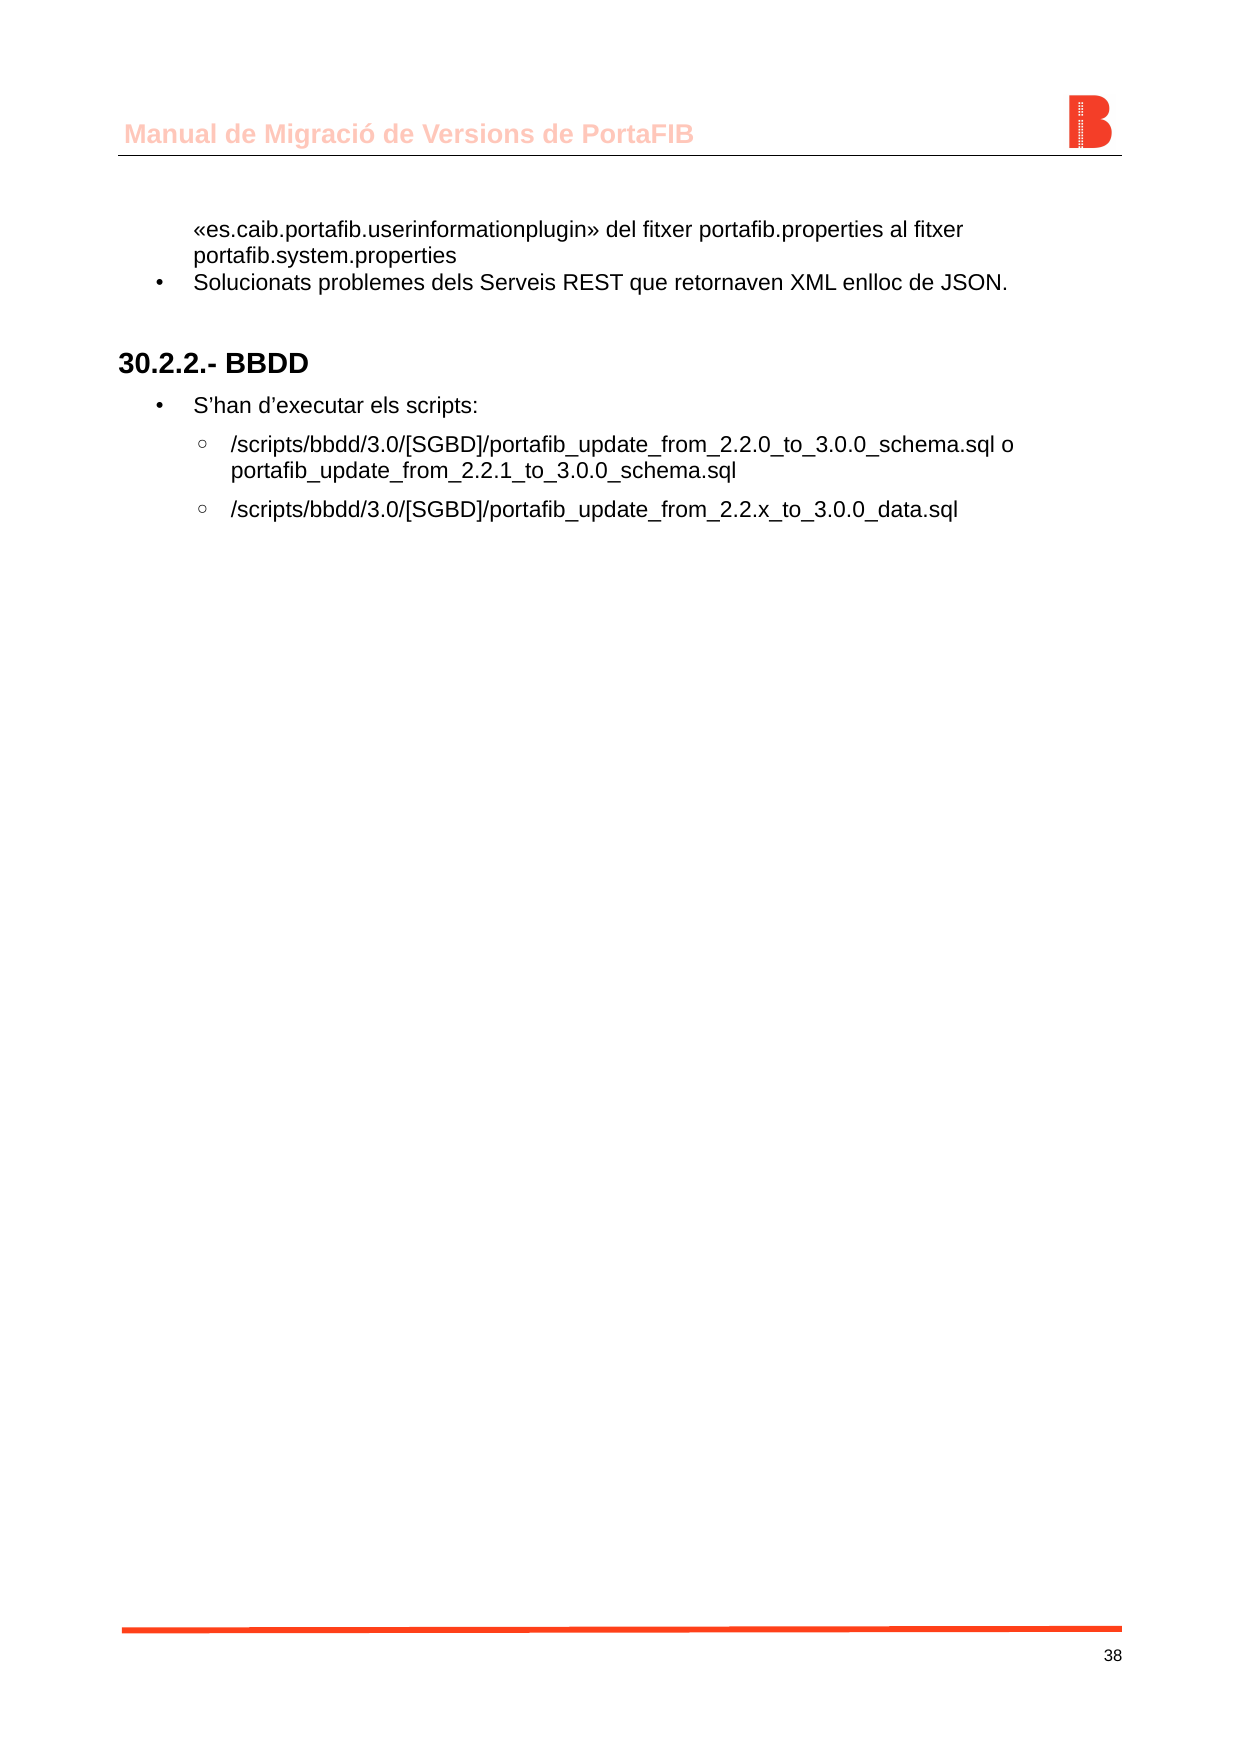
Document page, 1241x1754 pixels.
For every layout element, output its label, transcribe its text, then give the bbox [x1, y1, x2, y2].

list /scripts/bbdd/3.0/[SGBD]/portafib_update_from_2.2.0_to_3.0.0_schema.sql o portafib_update_from_2.2.1_to_3.0.0_schema.sql [193, 431, 1122, 484]
picture [1063, 94, 1117, 150]
list S’han d’executar els scripts: [156, 392, 1122, 418]
list «es.caib.portafib.userinformationplugin» del fitxer portafib.properties al fitxer portafib.system.properties [156, 216, 1122, 268]
list /scripts/bbdd/3.0/[SGBD]/portafib_update_from_2.2.x_to_3.0.0_data.sql [193, 496, 1122, 523]
subtitle BBDD [118, 346, 1122, 380]
list Solucionats problemes dels Serveis REST que retornaven XML enlloc de JSON. [156, 268, 1122, 295]
